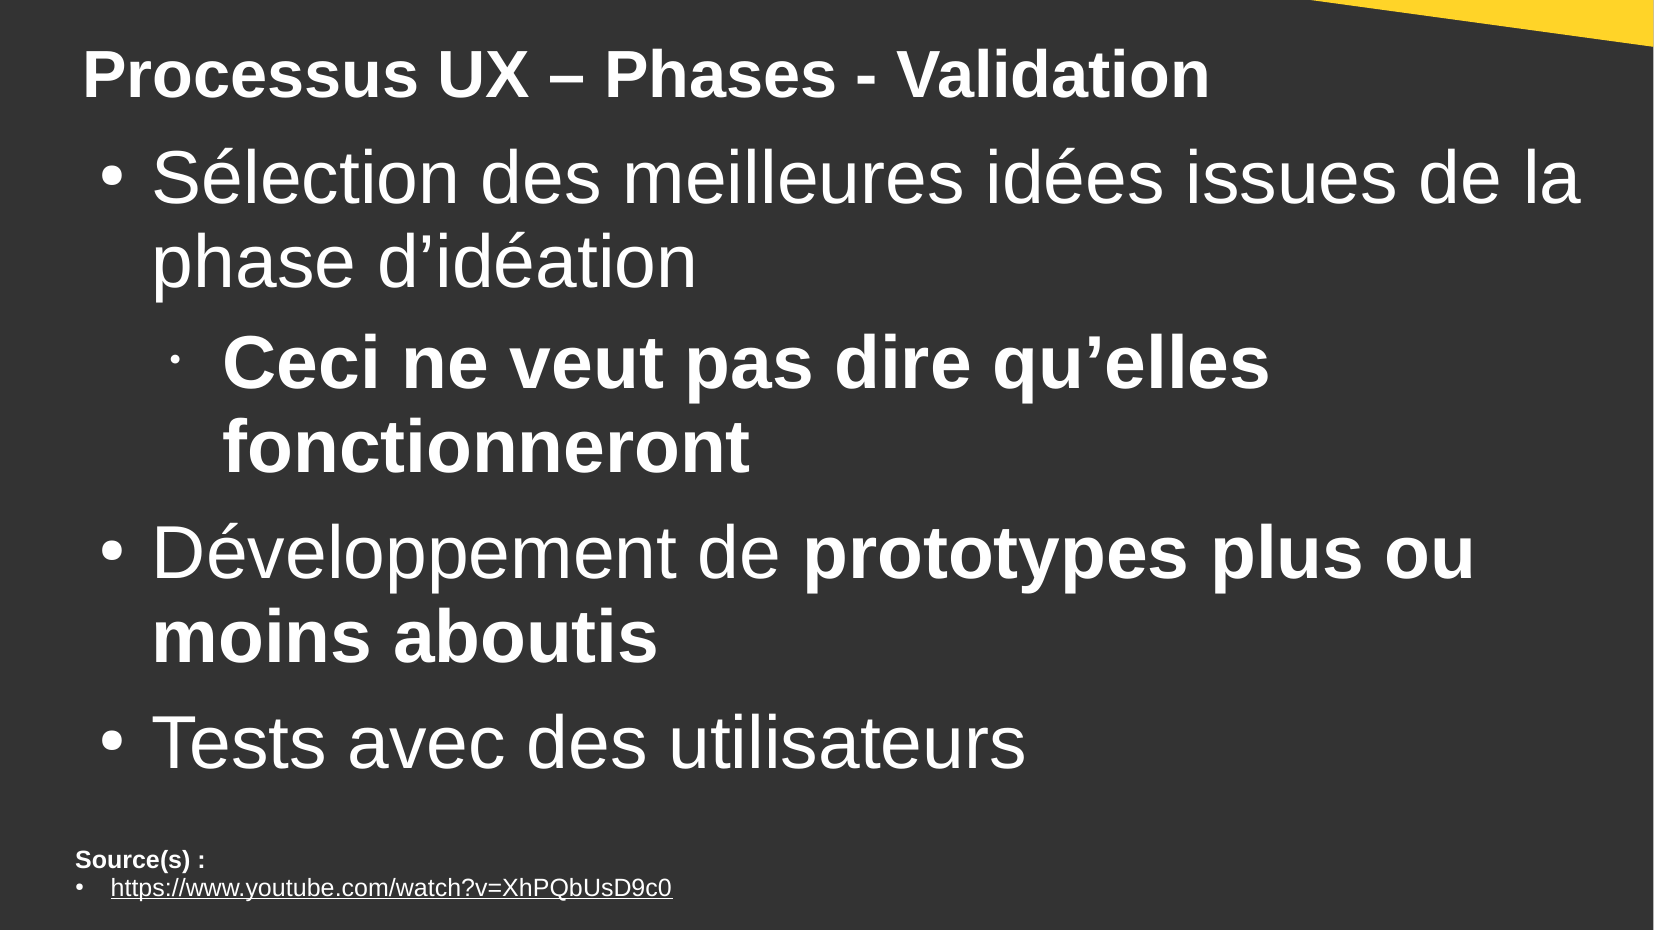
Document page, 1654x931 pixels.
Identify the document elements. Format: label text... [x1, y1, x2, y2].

list Sélection des meilleures idées issues de la phase d’idéation Ceci ne veut pas dire qu’elles fonctionneront Développement de prototypes plus ou moins aboutis Tests avec des utilisateurs [80, 135, 1620, 827]
text_box [1310, 0, 1654, 47]
title Processus UX – Phases - Validation [82, 37, 1571, 114]
text_box Source(s) : https://www.youtube.com/watch?v=XhPQbUsD9c0 [60, 838, 1546, 931]
